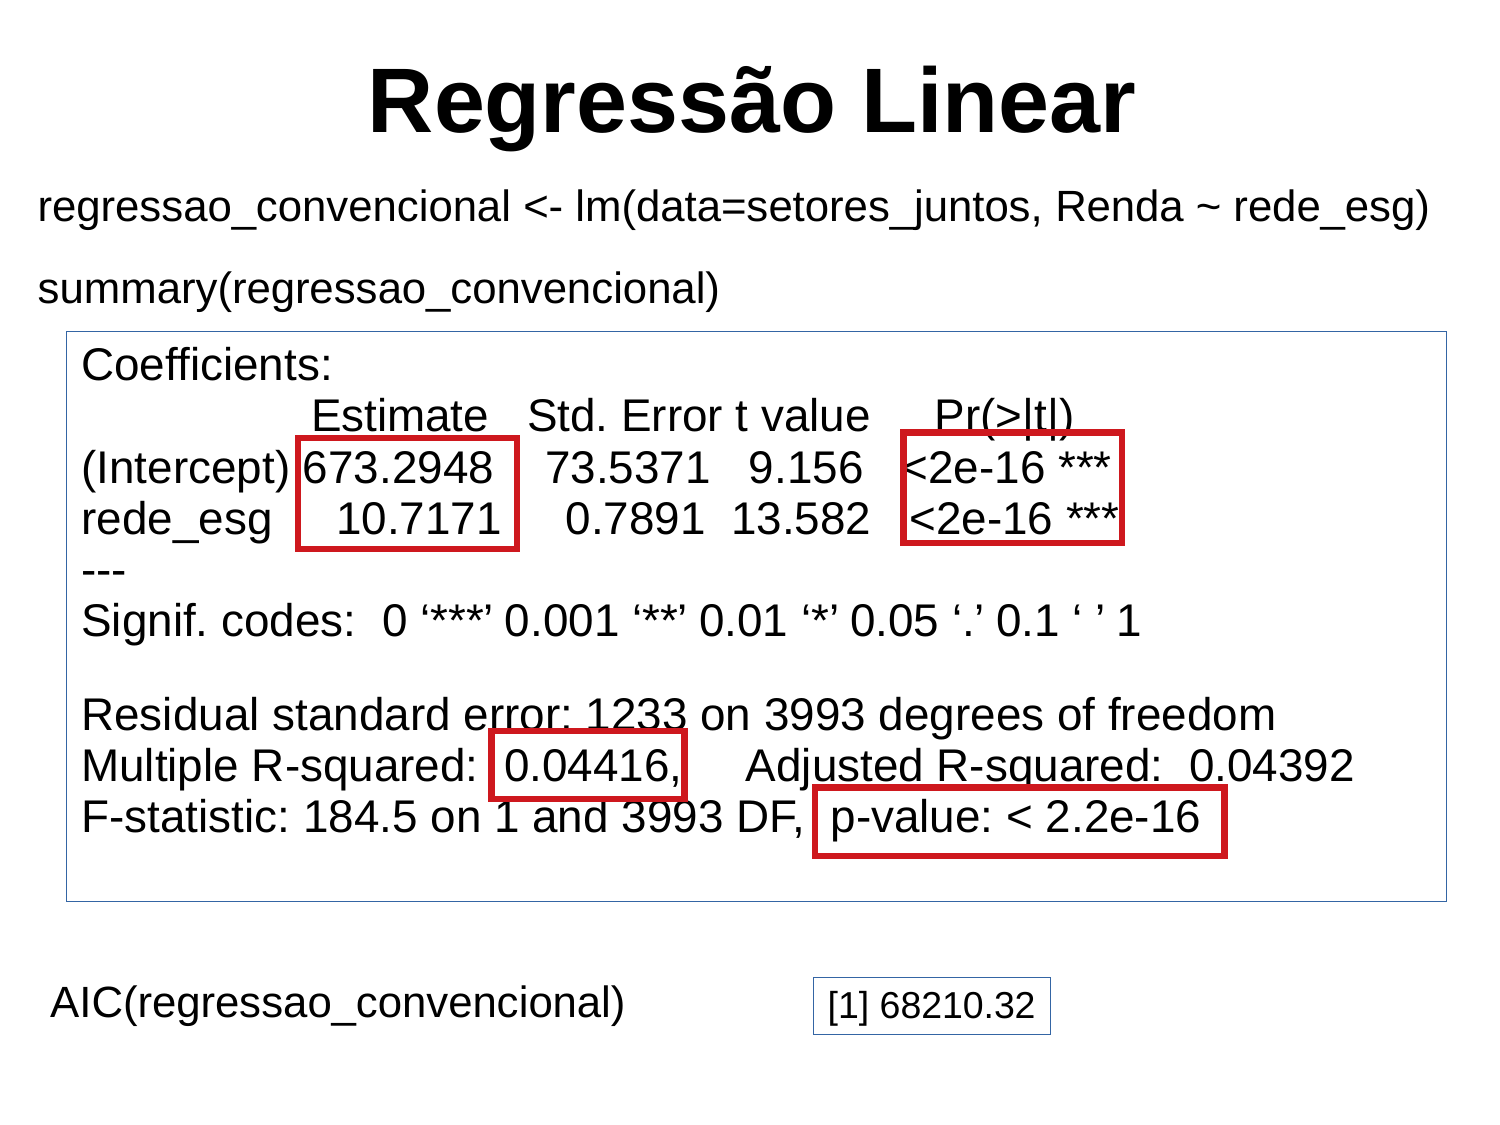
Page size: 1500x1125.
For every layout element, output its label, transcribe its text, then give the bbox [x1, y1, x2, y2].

title Regressão Linear [105, 37, 1400, 165]
list regressao_convencional <- lm(data=setores_juntos, Renda ~ rede_esg) summary(regressao_convencional) [37, 177, 1461, 892]
text_box Coefficients: Estimate Std. Error t value Pr(>|t|) (Intercept) 673.2948 73.5371 9.156 <2e-16 *** rede_esg 10.7171 0.7891 13.582 <2e-16 *** --- Signif. codes: 0 ‘***’ 0.001 ‘**’ 0.01 ‘*’ 0.05 ‘.’ 0.1 ‘ ’ 1 Residual standard error: 1233 on 3993 degrees of freedom Multiple R-squared: 0.04416, Adjusted R-squared: 0.04392 F-statistic: 184.5 on 1 and 3993 DF, p-value: < 2.2e-16 [66, 331, 1447, 902]
text_box AIC(regressao_convencional) [35, 971, 641, 1035]
text_box [1] 68210.32 [813, 977, 1051, 1035]
